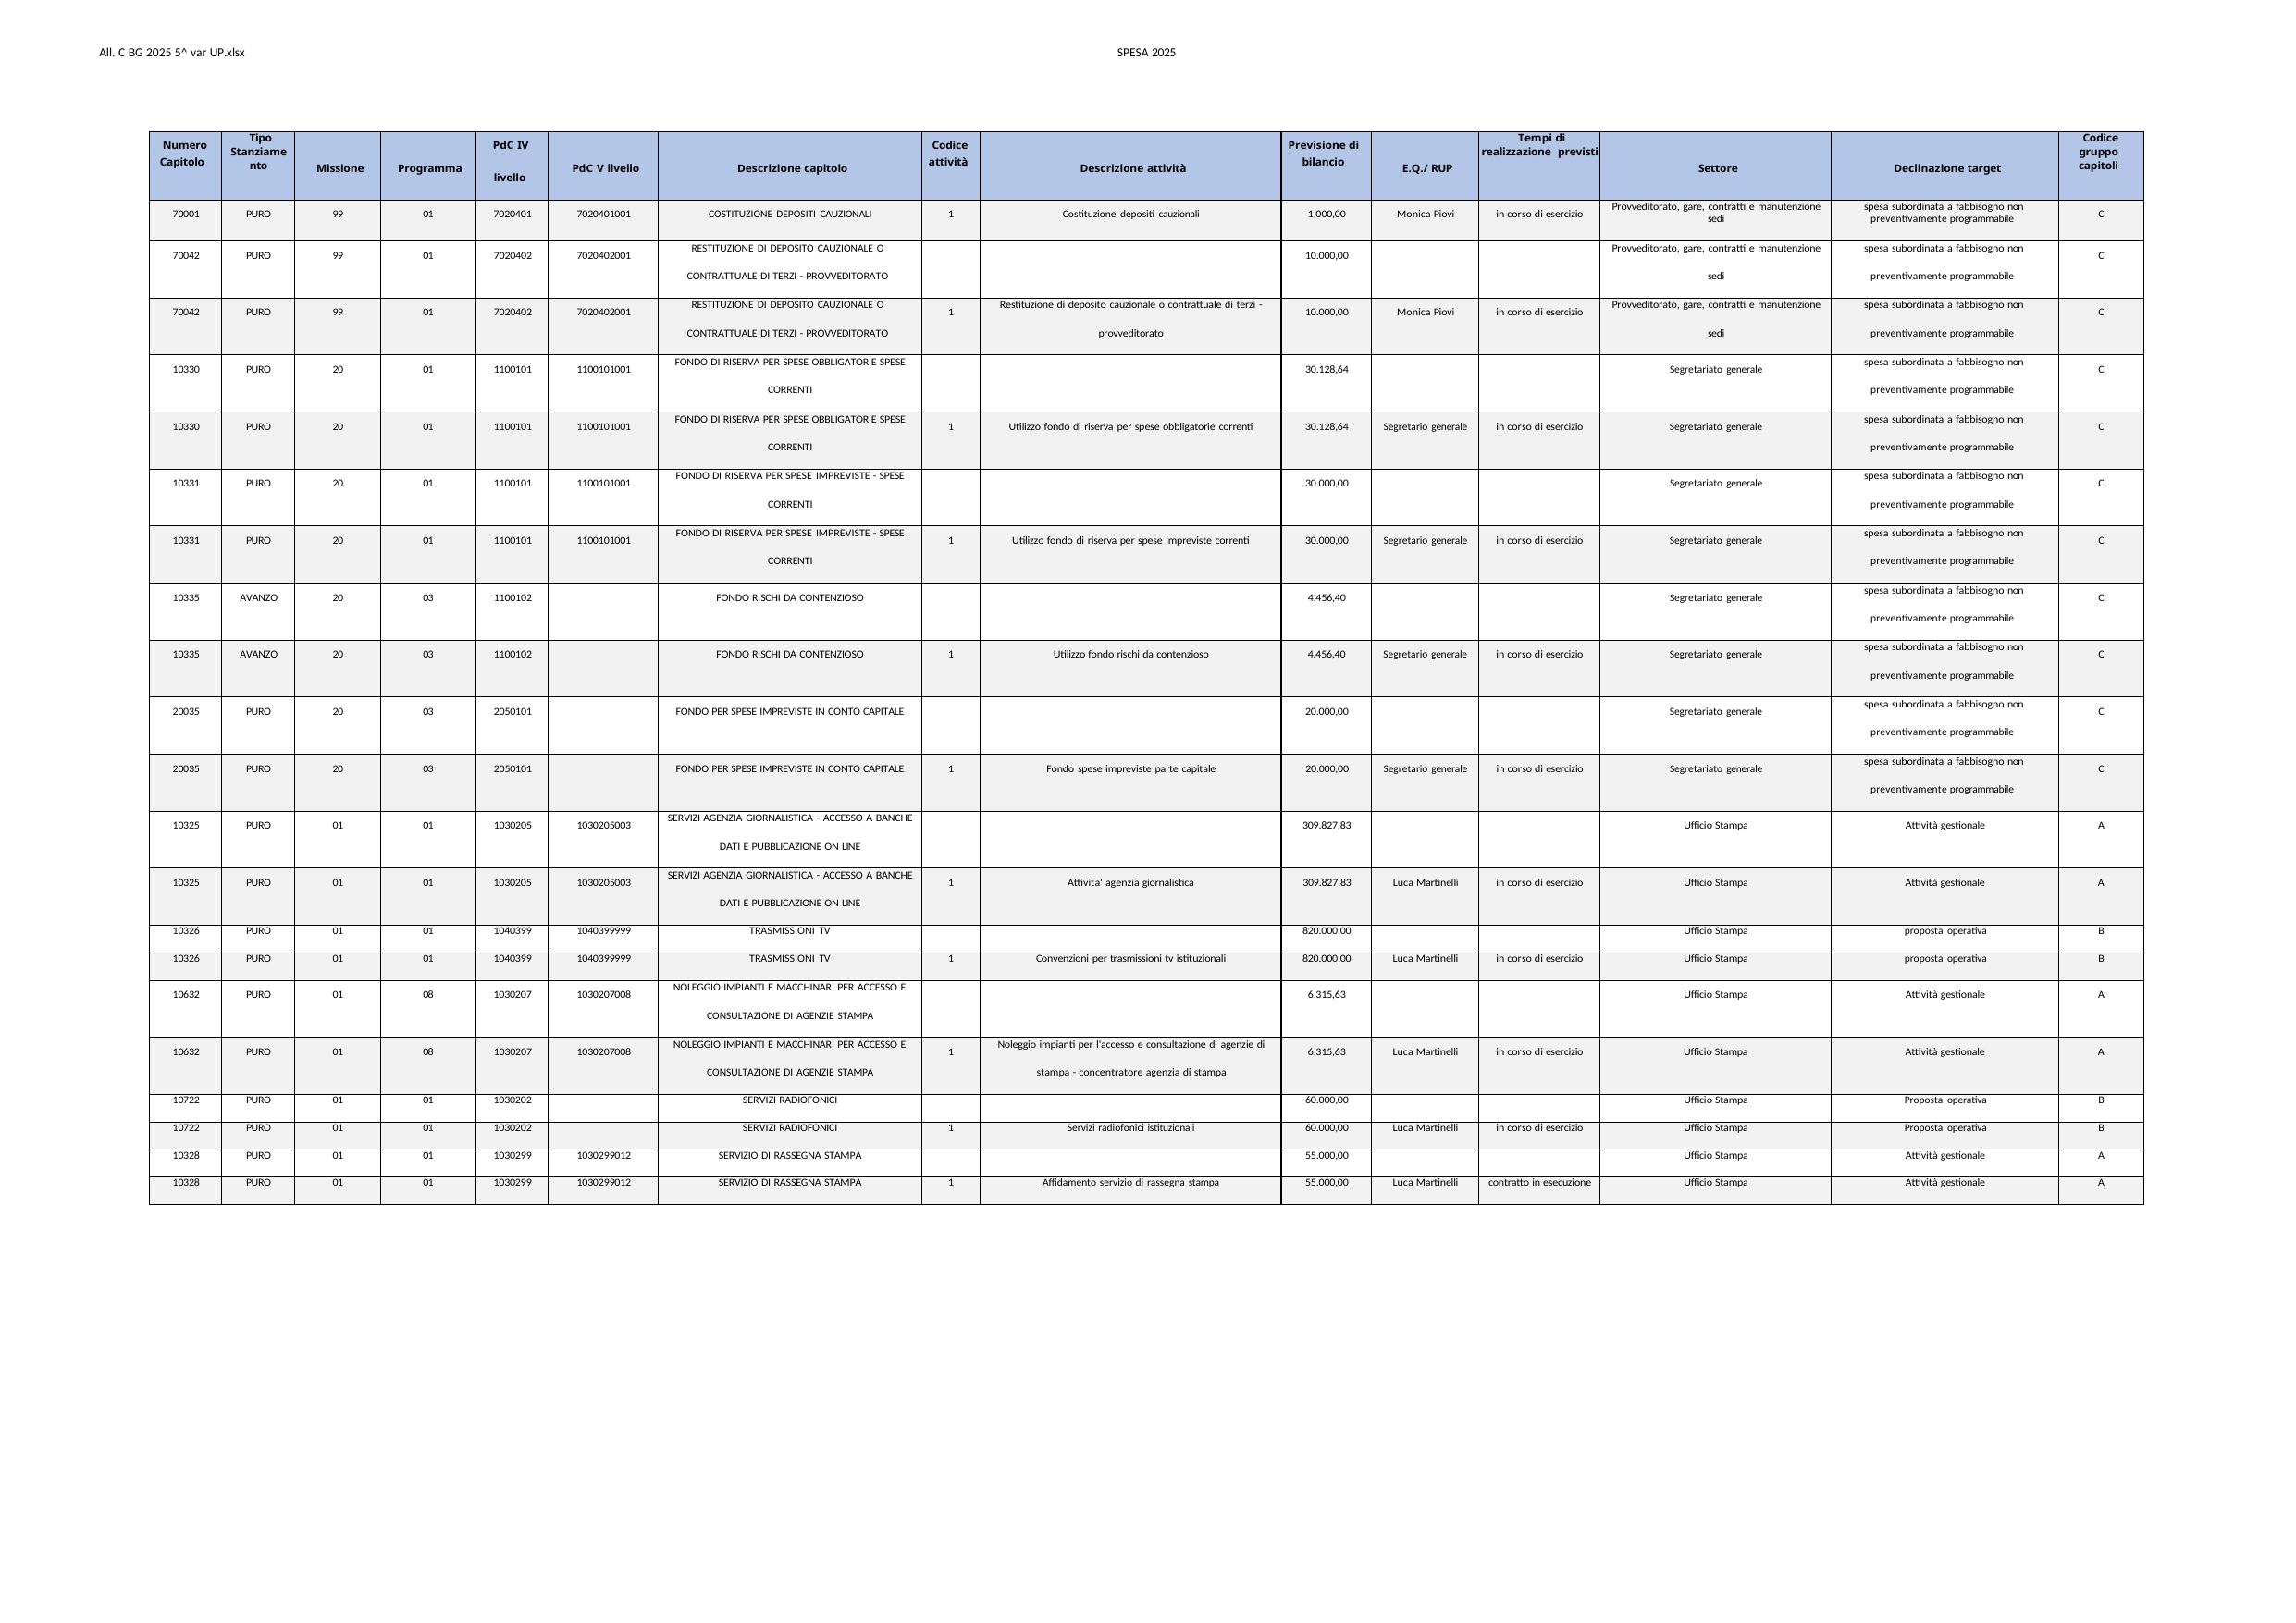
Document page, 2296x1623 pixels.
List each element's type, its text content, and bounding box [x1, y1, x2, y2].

table_cell Segretariato generale [1600, 355, 1831, 412]
table_cell PURO [222, 526, 294, 583]
table_cell 10632 [150, 981, 221, 1037]
table_cell [1479, 355, 1599, 412]
table_cell 1.000,00 [1282, 201, 1371, 240]
table_cell Segretario generale [1372, 755, 1478, 811]
table_cell RESTITUZIONE DI DEPOSITO CAUZIONALE O CONTRATTUALE DI TERZI - PROVVEDITORATO [659, 241, 921, 298]
table_cell [922, 241, 980, 298]
table_cell in corso di esercizio [1479, 1038, 1599, 1094]
table_cell 01 [381, 526, 475, 583]
table_cell 30.128,64 [1282, 355, 1371, 412]
table_cell 1 [922, 868, 980, 925]
table_cell [1479, 241, 1599, 298]
table_cell 01 [295, 868, 380, 925]
table_cell Proposta operativa [1832, 1095, 2058, 1122]
table_cell FONDO DI RISERVA PER SPESE OBBLIGATORIE SPESE CORRENTI [659, 355, 921, 412]
table_header Previsione di bilancio [1282, 132, 1371, 200]
table_cell C [2059, 241, 2143, 298]
table_cell Segretariato generale [1600, 526, 1831, 583]
table_cell 1030205 [476, 868, 548, 925]
table_cell AVANZO [222, 641, 294, 696]
table_cell PURO [222, 1177, 294, 1204]
table_cell [922, 470, 980, 525]
table_cell in corso di esercizio [1479, 1123, 1599, 1149]
table_cell 6.315,63 [1282, 981, 1371, 1037]
table_cell 08 [381, 1038, 475, 1094]
table_cell 01 [381, 241, 475, 298]
table_cell C [2059, 526, 2143, 583]
table_cell 70042 [150, 241, 221, 298]
table_cell Noleggio impianti per l'accesso e consultazione di agenzie di stampa - concentratore agenzia di stampa [981, 1038, 1280, 1094]
table_cell 01 [381, 1095, 475, 1122]
table_cell PURO [222, 1123, 294, 1149]
table_cell [1372, 584, 1478, 640]
table_cell 1 [922, 299, 980, 354]
table_cell 1 [922, 201, 980, 240]
table_cell 01 [295, 1095, 380, 1122]
table_cell 820.000,00 [1282, 926, 1371, 953]
table_cell in corso di esercizio [1479, 868, 1599, 925]
table_cell [1372, 697, 1478, 754]
table_cell FONDO RISCHI DA CONTENZIOSO [659, 641, 921, 696]
table_cell 60.000,00 [1282, 1123, 1371, 1149]
table_cell [1479, 981, 1599, 1037]
table_cell 1 [922, 1038, 980, 1094]
table_cell [549, 584, 658, 640]
table_cell 1030207008 [549, 1038, 658, 1094]
table_header Missione [295, 132, 380, 200]
table_cell [922, 355, 980, 412]
table_cell spesa subordinata a fabbisogno non preventivamente programmabile [1832, 755, 2058, 811]
table_cell Provveditorato, gare, contratti e manutenzione sedi [1600, 299, 1831, 354]
table_cell B [2059, 1095, 2143, 1122]
table_cell FONDO RISCHI DA CONTENZIOSO [659, 584, 921, 640]
table_cell 99 [295, 201, 380, 240]
table_cell 10326 [150, 953, 221, 979]
table_cell NOLEGGIO IMPIANTI E MACCHINARI PER ACCESSO E CONSULTAZIONE DI AGENZIE STAMPA [659, 981, 921, 1037]
table_header Tempi di realizzazione previsti [1479, 132, 1599, 200]
table_cell Costituzione depositi cauzionali [981, 201, 1280, 240]
table_cell Monica Piovi [1372, 299, 1478, 354]
table_cell RESTITUZIONE DI DEPOSITO CAUZIONALE O CONTRATTUALE DI TERZI - PROVVEDITORATO [659, 299, 921, 354]
table_cell C [2059, 697, 2143, 754]
table_cell 03 [381, 584, 475, 640]
table_cell 30.000,00 [1282, 470, 1371, 525]
table_header Codice attività [922, 132, 980, 200]
table_cell 01 [381, 1150, 475, 1176]
table_cell 4.456,40 [1282, 641, 1371, 696]
table_cell PURO [222, 926, 294, 953]
table_cell 20035 [150, 697, 221, 754]
table_cell 1 [922, 1177, 980, 1204]
table_cell in corso di esercizio [1479, 755, 1599, 811]
table_cell C [2059, 584, 2143, 640]
table_cell 1100101 [476, 526, 548, 583]
table_cell PURO [222, 1150, 294, 1176]
table_cell PURO [222, 953, 294, 979]
table_cell 20 [295, 526, 380, 583]
table_cell 1030205003 [549, 868, 658, 925]
table_cell spesa subordinata a fabbisogno non preventivamente programmabile [1832, 584, 2058, 640]
table_cell 20.000,00 [1282, 697, 1371, 754]
table_cell C [2059, 412, 2143, 469]
table_cell 7020402 [476, 241, 548, 298]
table_cell [981, 584, 1280, 640]
table_cell 1030205003 [549, 812, 658, 867]
table_cell C [2059, 641, 2143, 696]
table_cell proposta operativa [1832, 926, 2058, 953]
table_header Numero Capitolo [150, 132, 221, 200]
table_cell C [2059, 299, 2143, 354]
table_cell 03 [381, 697, 475, 754]
table_cell spesa subordinata a fabbisogno non preventivamente programmabile [1832, 241, 2058, 298]
table_cell 1 [922, 953, 980, 979]
table_cell 1 [922, 641, 980, 696]
table_cell 20 [295, 355, 380, 412]
table_cell SERVIZI AGENZIA GIORNALISTICA - ACCESSO A BANCHE DATI E PUBBLICAZIONE ON LINE [659, 812, 921, 867]
table_cell 01 [295, 981, 380, 1037]
table_cell PURO [222, 981, 294, 1037]
table_cell PURO [222, 1095, 294, 1122]
table_cell Ufficio Stampa [1600, 1095, 1831, 1122]
table_cell 10722 [150, 1095, 221, 1122]
table_cell 01 [295, 1177, 380, 1204]
table_cell SERVIZI RADIOFONICI [659, 1123, 921, 1149]
table_cell 1 [922, 1123, 980, 1149]
table_cell 01 [381, 868, 475, 925]
table_cell [1372, 926, 1478, 953]
table_cell 55.000,00 [1282, 1150, 1371, 1176]
table_cell Proposta operativa [1832, 1123, 2058, 1149]
table_cell FONDO DI RISERVA PER SPESE OBBLIGATORIE SPESE CORRENTI [659, 412, 921, 469]
table_header Tipo Stanziame nto [222, 132, 294, 200]
table_cell 01 [381, 201, 475, 240]
table_cell SERVIZI AGENZIA GIORNALISTICA - ACCESSO A BANCHE DATI E PUBBLICAZIONE ON LINE [659, 868, 921, 925]
table_header Codice gruppo capitoli [2059, 132, 2143, 200]
table_cell 1030299012 [549, 1150, 658, 1176]
table_cell 1030205 [476, 812, 548, 867]
table_cell 20 [295, 470, 380, 525]
table_cell SERVIZI RADIOFONICI [659, 1095, 921, 1122]
table_cell [1479, 926, 1599, 953]
table_cell [1479, 697, 1599, 754]
table_cell 55.000,00 [1282, 1177, 1371, 1204]
table_cell 01 [381, 953, 475, 979]
table_cell [981, 926, 1280, 953]
table_cell Ufficio Stampa [1600, 868, 1831, 925]
table_cell 1100101 [476, 412, 548, 469]
table_cell 99 [295, 299, 380, 354]
table_cell in corso di esercizio [1479, 201, 1599, 240]
table_cell 1100102 [476, 584, 548, 640]
table_cell 1030207 [476, 1038, 548, 1094]
table_cell PURO [222, 299, 294, 354]
table_cell [922, 1150, 980, 1176]
table_cell [922, 981, 980, 1037]
table_cell 01 [295, 953, 380, 979]
table_cell [549, 697, 658, 754]
table_cell [549, 1095, 658, 1122]
table_cell A [2059, 1150, 2143, 1176]
table_cell 01 [381, 812, 475, 867]
table_cell PURO [222, 412, 294, 469]
table_cell FONDO PER SPESE IMPREVISTE IN CONTO CAPITALE [659, 697, 921, 754]
table_cell 1100101 [476, 355, 548, 412]
table_cell in corso di esercizio [1479, 953, 1599, 979]
table_cell 1030299 [476, 1177, 548, 1204]
table_cell spesa subordinata a fabbisogno non preventivamente programmabile [1832, 412, 2058, 469]
table_cell 20035 [150, 755, 221, 811]
table_cell Attività gestionale [1832, 812, 2058, 867]
table_cell 10325 [150, 812, 221, 867]
table_cell 20 [295, 697, 380, 754]
table_cell [1479, 470, 1599, 525]
table_cell 1030202 [476, 1095, 548, 1122]
table_cell Provveditorato, gare, contratti e manutenzione sedi [1600, 201, 1831, 240]
table_cell 1100101001 [549, 526, 658, 583]
table_cell 01 [381, 355, 475, 412]
table_cell C [2059, 355, 2143, 412]
table_cell 7020402001 [549, 241, 658, 298]
table_cell PURO [222, 355, 294, 412]
table_cell 1 [922, 526, 980, 583]
table_cell [1479, 1095, 1599, 1122]
table_header Settore [1600, 132, 1831, 200]
table_cell in corso di esercizio [1479, 299, 1599, 354]
table_cell B [2059, 926, 2143, 953]
table_cell [549, 1123, 658, 1149]
table_cell 01 [381, 412, 475, 469]
table_cell [1372, 981, 1478, 1037]
table_cell 1030207 [476, 981, 548, 1037]
table_cell 70001 [150, 201, 221, 240]
table_cell 820.000,00 [1282, 953, 1371, 979]
table_cell 4.456,40 [1282, 584, 1371, 640]
table_cell Segretario generale [1372, 526, 1478, 583]
table_cell FONDO PER SPESE IMPREVISTE IN CONTO CAPITALE [659, 755, 921, 811]
table_cell 03 [381, 641, 475, 696]
table_cell 10.000,00 [1282, 299, 1371, 354]
table_cell [981, 241, 1280, 298]
table_cell SERVIZIO DI RASSEGNA STAMPA [659, 1150, 921, 1176]
table_cell TRASMISSIONI TV [659, 953, 921, 979]
table_cell 309.827,83 [1282, 812, 1371, 867]
table_cell [981, 697, 1280, 754]
table_cell [981, 355, 1280, 412]
table_cell 1040399999 [549, 926, 658, 953]
table_cell [922, 697, 980, 754]
table_cell in corso di esercizio [1479, 641, 1599, 696]
table_header PdC IV livello [476, 132, 548, 200]
table_cell Provveditorato, gare, contratti e manutenzione sedi [1600, 241, 1831, 298]
table_cell Attività gestionale [1832, 981, 2058, 1037]
table_cell A [2059, 981, 2143, 1037]
table_cell [1479, 1150, 1599, 1176]
table_cell 70042 [150, 299, 221, 354]
table_cell C [2059, 755, 2143, 811]
table_cell spesa subordinata a fabbisogno non preventivamente programmabile [1832, 697, 2058, 754]
table_cell 10328 [150, 1177, 221, 1204]
table_cell Ufficio Stampa [1600, 1150, 1831, 1176]
table_cell Segretariato generale [1600, 641, 1831, 696]
table_cell [1479, 584, 1599, 640]
table_cell [549, 641, 658, 696]
table_cell 1030299012 [549, 1177, 658, 1204]
table_cell 10335 [150, 641, 221, 696]
table_cell PURO [222, 241, 294, 298]
table_cell PURO [222, 1038, 294, 1094]
table_cell 1030299 [476, 1150, 548, 1176]
table_cell Luca Martinelli [1372, 1177, 1478, 1204]
table_cell Attività gestionale [1832, 1150, 2058, 1176]
table_cell 20 [295, 755, 380, 811]
table_cell NOLEGGIO IMPIANTI E MACCHINARI PER ACCESSO E CONSULTAZIONE DI AGENZIE STAMPA [659, 1038, 921, 1094]
table_cell 01 [381, 1177, 475, 1204]
table_cell 10326 [150, 926, 221, 953]
table_cell Servizi radiofonici istituzionali [981, 1123, 1280, 1149]
table_cell 01 [381, 299, 475, 354]
table_cell Utilizzo fondo rischi da contenzioso [981, 641, 1280, 696]
table_cell 60.000,00 [1282, 1095, 1371, 1122]
table_cell 10330 [150, 412, 221, 469]
table_cell 1 [922, 755, 980, 811]
table_cell 1030207008 [549, 981, 658, 1037]
table_cell [981, 812, 1280, 867]
table_cell 1100101001 [549, 355, 658, 412]
table_cell FONDO DI RISERVA PER SPESE IMPREVISTE - SPESE CORRENTI [659, 526, 921, 583]
table_cell spesa subordinata a fabbisogno non preventivamente programmabile [1832, 641, 2058, 696]
table_header Declinazione target [1832, 132, 2058, 200]
table_cell PURO [222, 868, 294, 925]
table_cell B [2059, 953, 2143, 979]
table_cell 10328 [150, 1150, 221, 1176]
table_cell 10331 [150, 470, 221, 525]
table_cell 20 [295, 412, 380, 469]
table_cell [1372, 355, 1478, 412]
table_cell Attività gestionale [1832, 1038, 2058, 1094]
table_cell 01 [295, 1150, 380, 1176]
table_cell C [2059, 470, 2143, 525]
table_cell 7020402 [476, 299, 548, 354]
table_cell Luca Martinelli [1372, 1123, 1478, 1149]
table_cell 7020402001 [549, 299, 658, 354]
table_cell AVANZO [222, 584, 294, 640]
table_cell 01 [381, 470, 475, 525]
table_cell [1372, 241, 1478, 298]
table_cell 30.000,00 [1282, 526, 1371, 583]
table_cell Segretariato generale [1600, 412, 1831, 469]
table_cell 1100102 [476, 641, 548, 696]
table_cell 03 [381, 755, 475, 811]
table_cell 01 [295, 1123, 380, 1149]
table_cell spesa subordinata a fabbisogno non preventivamente programmabile [1832, 201, 2058, 240]
table_cell 1 [922, 412, 980, 469]
table_cell Fondo spese impreviste parte capitale [981, 755, 1280, 811]
table_cell [1372, 812, 1478, 867]
table_cell 1100101001 [549, 470, 658, 525]
table_cell SERVIZIO DI RASSEGNA STAMPA [659, 1177, 921, 1204]
table_cell Segretario generale [1372, 641, 1478, 696]
table_cell 1040399 [476, 926, 548, 953]
table_header Programma [381, 132, 475, 200]
table_cell C [2059, 201, 2143, 240]
table_cell 10.000,00 [1282, 241, 1371, 298]
table_cell [981, 981, 1280, 1037]
table_cell 309.827,83 [1282, 868, 1371, 925]
table_cell [922, 584, 980, 640]
table_cell Segretariato generale [1600, 697, 1831, 754]
table_cell proposta operativa [1832, 953, 2058, 979]
table_cell COSTITUZIONE DEPOSITI CAUZIONALI [659, 201, 921, 240]
table_cell 01 [381, 1123, 475, 1149]
table_cell spesa subordinata a fabbisogno non preventivamente programmabile [1832, 470, 2058, 525]
table_cell Ufficio Stampa [1600, 953, 1831, 979]
table_cell Ufficio Stampa [1600, 1123, 1831, 1149]
table_cell A [2059, 812, 2143, 867]
table_cell 01 [295, 926, 380, 953]
table_cell in corso di esercizio [1479, 412, 1599, 469]
table_cell Attività gestionale [1832, 868, 2058, 925]
table_cell Convenzioni per trasmissioni tv istituzionali [981, 953, 1280, 979]
table_cell [981, 1095, 1280, 1122]
table_cell 01 [295, 1038, 380, 1094]
table_cell Segretariato generale [1600, 584, 1831, 640]
table_cell 01 [381, 926, 475, 953]
table_cell PURO [222, 201, 294, 240]
table_cell 20.000,00 [1282, 755, 1371, 811]
table_cell [981, 1150, 1280, 1176]
table_cell A [2059, 1177, 2143, 1204]
table_cell Segretario generale [1372, 412, 1478, 469]
table_cell A [2059, 868, 2143, 925]
table_cell [1372, 1095, 1478, 1122]
table_cell [922, 1095, 980, 1122]
table_header PdC V livello [549, 132, 658, 200]
table_header Descrizione attività [981, 132, 1280, 200]
table_cell Restituzione di deposito cauzionale o contrattuale di terzi - provveditorato [981, 299, 1280, 354]
table_cell Ufficio Stampa [1600, 926, 1831, 953]
table_cell Ufficio Stampa [1600, 981, 1831, 1037]
table_cell [922, 812, 980, 867]
table_cell [1479, 812, 1599, 867]
table_cell 10331 [150, 526, 221, 583]
table_cell Attivita' agenzia giornalistica [981, 868, 1280, 925]
table_cell [1372, 470, 1478, 525]
table_cell 10335 [150, 584, 221, 640]
table_cell spesa subordinata a fabbisogno non preventivamente programmabile [1832, 299, 2058, 354]
table_cell 7020401 [476, 201, 548, 240]
table_cell Utilizzo fondo di riserva per spese impreviste correnti [981, 526, 1280, 583]
table_cell 30.128,64 [1282, 412, 1371, 469]
table_cell PURO [222, 812, 294, 867]
table_cell [1372, 1150, 1478, 1176]
table_cell 10330 [150, 355, 221, 412]
table_cell Utilizzo fondo di riserva per spese obbligatorie correnti [981, 412, 1280, 469]
table_cell Attività gestionale [1832, 1177, 2058, 1204]
table_cell 1100101 [476, 470, 548, 525]
table_cell FONDO DI RISERVA PER SPESE IMPREVISTE - SPESE CORRENTI [659, 470, 921, 525]
table_cell 1040399999 [549, 953, 658, 979]
table_cell Segretariato generale [1600, 470, 1831, 525]
table_cell [549, 755, 658, 811]
table_cell contratto in esecuzione [1479, 1177, 1599, 1204]
table_cell Ufficio Stampa [1600, 812, 1831, 867]
table_cell 2050101 [476, 755, 548, 811]
table_cell 10632 [150, 1038, 221, 1094]
table_cell 1040399 [476, 953, 548, 979]
table_cell spesa subordinata a fabbisogno non preventivamente programmabile [1832, 355, 2058, 412]
table_header Descrizione capitolo [659, 132, 921, 200]
table_cell 7020401001 [549, 201, 658, 240]
table_cell TRASMISSIONI TV [659, 926, 921, 953]
table_cell 10325 [150, 868, 221, 925]
table_cell 6.315,63 [1282, 1038, 1371, 1094]
table_cell 08 [381, 981, 475, 1037]
table_cell Ufficio Stampa [1600, 1038, 1831, 1094]
table_cell spesa subordinata a fabbisogno non preventivamente programmabile [1832, 526, 2058, 583]
table_cell 20 [295, 641, 380, 696]
table_cell Ufficio Stampa [1600, 1177, 1831, 1204]
table_cell 2050101 [476, 697, 548, 754]
table_cell 1100101001 [549, 412, 658, 469]
table_cell 1030202 [476, 1123, 548, 1149]
table_cell PURO [222, 470, 294, 525]
table_cell 10722 [150, 1123, 221, 1149]
table_cell Luca Martinelli [1372, 953, 1478, 979]
table_cell B [2059, 1123, 2143, 1149]
table_cell Luca Martinelli [1372, 1038, 1478, 1094]
table_cell Luca Martinelli [1372, 868, 1478, 925]
table_cell PURO [222, 697, 294, 754]
table_cell Monica Piovi [1372, 201, 1478, 240]
table_cell Affidamento servizio di rassegna stampa [981, 1177, 1280, 1204]
table_cell 99 [295, 241, 380, 298]
table_cell in corso di esercizio [1479, 526, 1599, 583]
table_cell PURO [222, 755, 294, 811]
table_cell 01 [295, 812, 380, 867]
table_header E.Q./ RUP [1372, 132, 1478, 200]
table_cell [922, 926, 980, 953]
table_cell Segretariato generale [1600, 755, 1831, 811]
table_cell 20 [295, 584, 380, 640]
table_cell [981, 470, 1280, 525]
table_cell A [2059, 1038, 2143, 1094]
